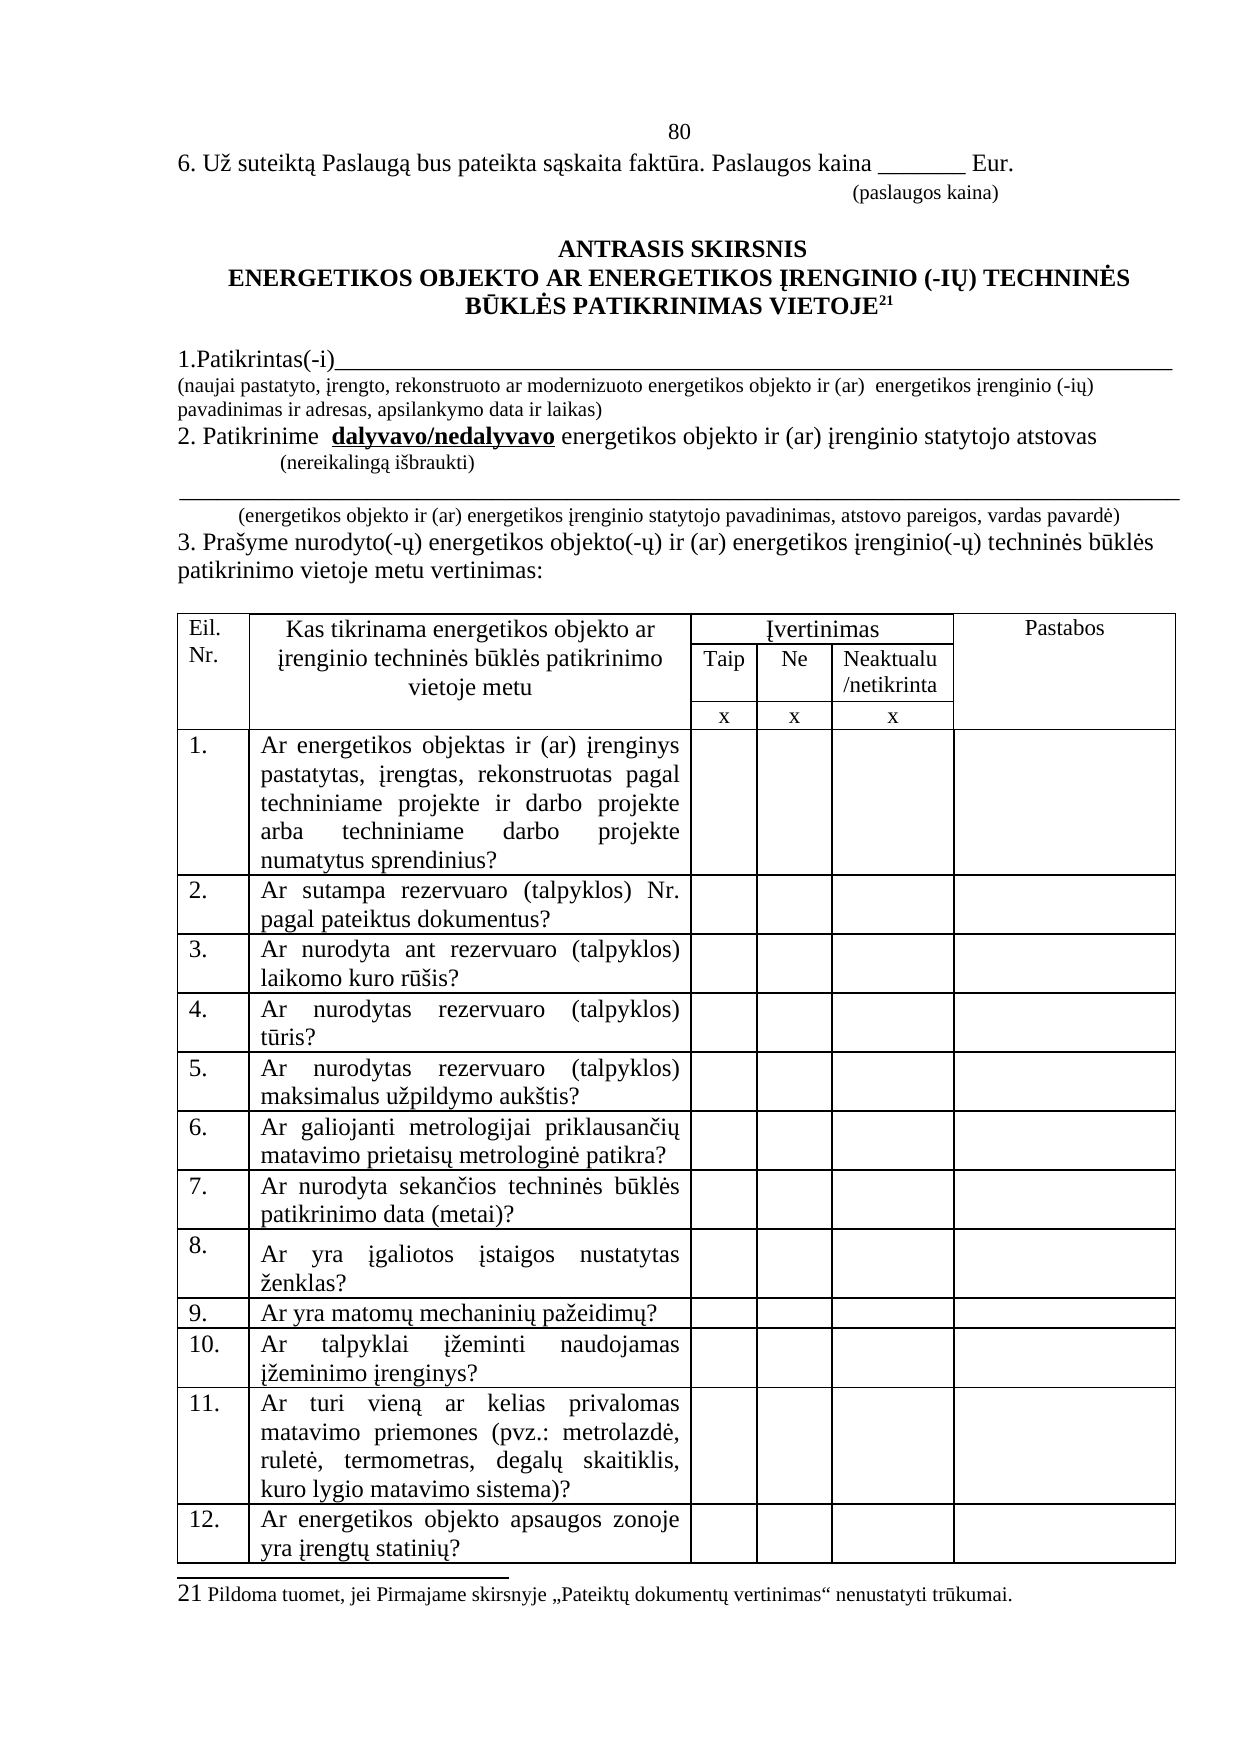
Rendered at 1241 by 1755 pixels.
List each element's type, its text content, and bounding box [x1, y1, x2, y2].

table_cell Ar talpyklai įžeminti naudojamas įžeminimo įrenginys? [250, 1329, 690, 1386]
table_cell [955, 1329, 1175, 1386]
table_cell x [758, 702, 831, 729]
table_cell [955, 1230, 1175, 1297]
table_cell [955, 1171, 1175, 1228]
table_cell [955, 730, 1175, 874]
table_cell [833, 876, 953, 933]
table_cell Ar galiojanti metrologijai priklausančių matavimo prietaisų metrologinė patikra? [250, 1112, 690, 1169]
table_cell [758, 935, 831, 992]
table_cell 7. [178, 1171, 248, 1228]
table_cell [833, 730, 953, 874]
table_cell 12. [178, 1505, 248, 1562]
table_header Pastabos [954, 614, 1175, 729]
table_header Kas tikrinama energetikos objekto ar įrenginio techninės būklės patikrinimo vietoje metu [250, 615, 690, 701]
table_cell x [692, 702, 756, 729]
table_header Eil. Nr. [178, 614, 249, 729]
table_cell [758, 730, 831, 874]
text Pildoma tuomet, jei Pirmajame skirsnyje „Pateiktų dokumentų vertinimas“ nenustatyti trūkumai. [177, 1578, 1181, 1607]
table_cell Ar yra įgaliotos įstaigos nustatytas ženklas? [250, 1230, 690, 1297]
table_cell Ar nurodytas rezervuaro (talpyklos) maksimalus užpildymo aukštis? [250, 1053, 690, 1110]
table_cell Ar energetikos objekto apsaugos zonoje yra įrengtų statinių? [250, 1505, 690, 1562]
table_cell [692, 1230, 756, 1297]
table_cell [692, 876, 756, 933]
table_cell Taip [692, 645, 756, 701]
table_cell [692, 1329, 756, 1386]
table_cell 4. [178, 994, 248, 1051]
table_cell 9. [178, 1299, 248, 1327]
table_cell [833, 935, 953, 992]
table_cell [833, 1299, 953, 1327]
table_cell 2. [178, 876, 248, 933]
table_header Įvertinimas [692, 615, 953, 643]
table_cell [692, 1299, 756, 1327]
text 3. Prašyme nurodyto(-ų) energetikos objekto(-ų) ir (ar) energetikos įrenginio(-ų) techninės būklės patikrinimo vietoje metu vertinimas: [177, 527, 1181, 584]
table_cell [833, 1053, 953, 1110]
table_cell [692, 1171, 756, 1228]
table_cell 3. [178, 935, 248, 992]
text (naujai pastatyto, įrengto, rekonstruoto ar modernizuoto energetikos objekto ir (ar) energetikos įrenginio (-ių) pavadinimas ir adresas, apsilankymo data ir laikas) [177, 373, 1181, 421]
table_cell Ar energetikos objektas ir (ar) įrenginys pastatytas, įrengtas, rekonstruotas pagal techniniame projekte ir darbo projekte arba techniniame darbo projekte numatytus sprendinius? [250, 730, 690, 874]
text 1.Patikrintas(-i)___________________________________________________________________ [177, 344, 1181, 373]
table_cell [758, 1299, 831, 1327]
table_cell [955, 935, 1175, 992]
table_cell [758, 1388, 831, 1503]
table_cell Ar yra matomų mechaninių pažeidimų? [250, 1299, 690, 1327]
table_cell [758, 1053, 831, 1110]
table_cell 6. [178, 1112, 248, 1169]
table_cell [833, 1505, 953, 1562]
table_cell [692, 994, 756, 1051]
table_cell [955, 1388, 1175, 1503]
table_cell [833, 1230, 953, 1297]
table_cell [692, 730, 756, 874]
table_cell [833, 1388, 953, 1503]
table_cell Ar sutampa rezervuaro (talpyklos) Nr. pagal pateiktus dokumentus? [250, 876, 690, 933]
table_cell x [833, 702, 953, 729]
text ________________________________________________________________________________(energetikos objekto ir (ar) energetikos įrenginio statytojo pavadinimas, atstovo pareigos, vardas pavardė) [177, 474, 1181, 527]
table_cell [758, 994, 831, 1051]
text (nereikalingą išbraukti) [177, 450, 1181, 474]
table_cell 5. [178, 1053, 248, 1110]
table_cell [955, 1299, 1175, 1327]
table_cell 8. [178, 1230, 248, 1297]
table_cell [692, 1112, 756, 1169]
table_cell Ar nurodyta ant rezervuaro (talpyklos) laikomo kuro rūšis? [250, 935, 690, 992]
table_cell [833, 1171, 953, 1228]
table_cell [758, 1329, 831, 1386]
text ENERGETIKOS OBJEKTO AR ENERGETIKOS ĮRENGINIO (-IŲ) TECHNINĖS BŪKLĖS PATIKRINIMAS VIETOJE [177, 263, 1181, 320]
table_cell [833, 1112, 953, 1169]
table_cell [955, 876, 1175, 933]
table_cell [955, 1505, 1175, 1562]
text ANTRASIS SKIRSNIS [177, 234, 1181, 263]
table_cell [833, 994, 953, 1051]
table_cell [758, 1505, 831, 1562]
table_cell [250, 701, 690, 729]
table_cell [692, 1053, 756, 1110]
text 6. Už suteiktą Paslaugą bus pateikta sąskaita faktūra. Paslaugos kaina _______ Eur. (paslaugos kaina) [177, 148, 1181, 205]
table_cell [758, 1171, 831, 1228]
table_cell Neaktualu/netikrinta [833, 645, 953, 701]
table_cell 11. [178, 1388, 248, 1503]
table_cell [758, 876, 831, 933]
table_cell [692, 935, 756, 992]
table_cell [692, 1505, 756, 1562]
table_cell [833, 1329, 953, 1386]
table_cell 10. [178, 1329, 248, 1386]
table_cell [758, 1112, 831, 1169]
table_cell Ar nurodytas rezervuaro (talpyklos) tūris? [250, 994, 690, 1051]
table_cell [955, 1053, 1175, 1110]
table_cell [692, 1388, 756, 1503]
table_cell Ar nurodyta sekančios techninės būklės patikrinimo data (metai)? [250, 1171, 690, 1228]
table_cell [955, 994, 1175, 1051]
table_cell Ne [758, 645, 831, 701]
text 2. Patikrinime dalyvavo/nedalyvavo energetikos objekto ir (ar) įrenginio statytojo atstovas [177, 421, 1181, 450]
table_cell [955, 1112, 1175, 1169]
table_cell 1. [178, 730, 248, 874]
table_cell [758, 1230, 831, 1297]
table_cell Ar turi vieną ar kelias privalomas matavimo priemones (pvz.: metrolazdė, ruletė, termometras, degalų skaitiklis, kuro lygio matavimo sistema)? [250, 1388, 690, 1503]
